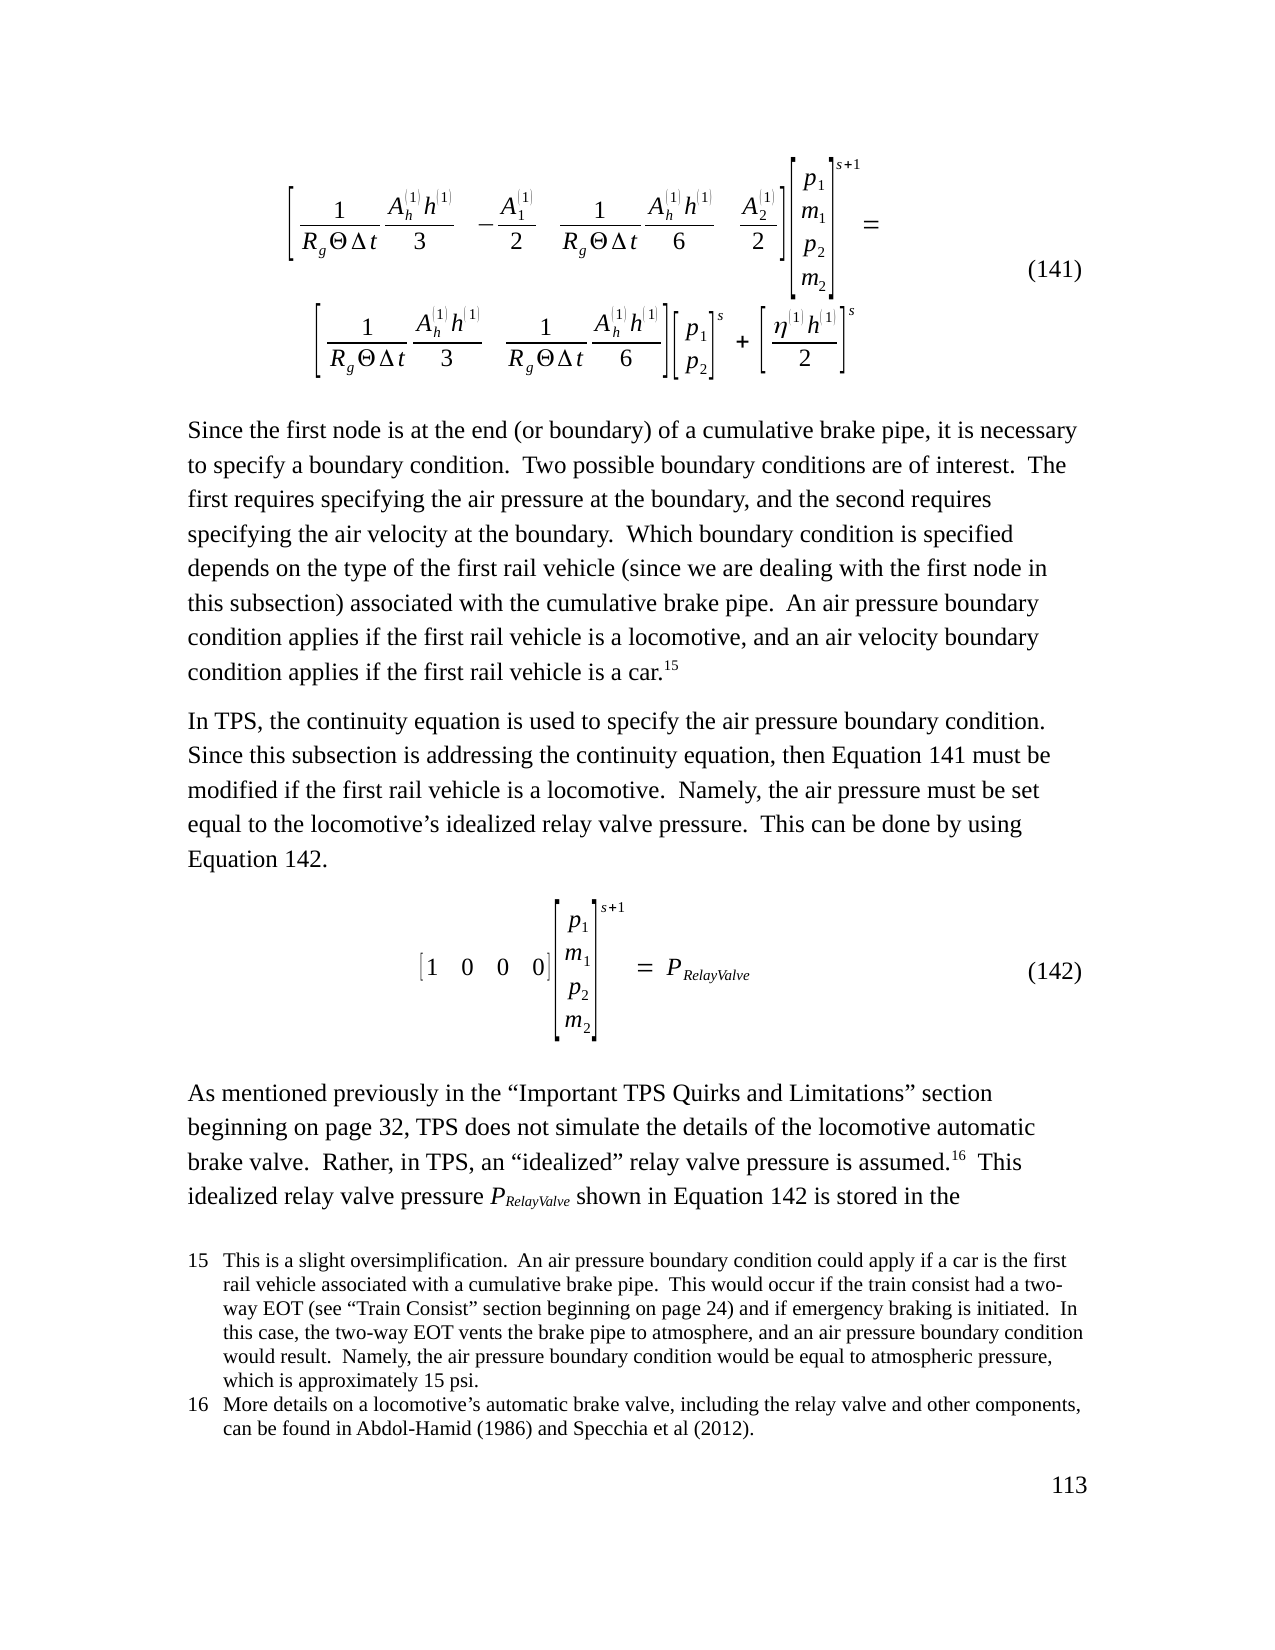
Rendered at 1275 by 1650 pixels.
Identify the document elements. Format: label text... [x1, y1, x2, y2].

table_header (142) [983, 893, 1087, 1049]
table_header [188, 150, 982, 387]
text As mentioned previously in the “Important TPS Quirks and Limitations” section beginning on page 32, TPS does not simulate the details of the locomotive automatic brake valve. Rather, in TPS, an “idealized” relay valve pressure is assumed. This idealized relay valve pressure PRelayValve shown in Equation 142 is stored in the [187, 1078, 1087, 1210]
text This is a slight oversimplification. An air pressure boundary condition could apply if a car is the first rail vehicle associated with a cumulative brake pipe. This would occur if the train consist had a two-way EOT (see “Train Consist” section beginning on page 24) and if emergency braking is initiated. In this case, the two-way EOT vents the brake pipe to atmosphere, and an air pressure boundary condition would result. Namely, the air pressure boundary condition would be equal to atmospheric pressure, which is approximately 15 psi. [187, 1247, 1087, 1392]
text Since the first node is at the end (or boundary) of a cumulative brake pipe, it is necessary to specify a boundary condition. Two possible boundary conditions are of interest. The first requires specifying the air pressure at the boundary, and the second requires specifying the air velocity at the boundary. Which boundary condition is specified depends on the type of the first rail vehicle (since we are dealing with the first node in this subsection) associated with the cumulative brake pipe. An air pressure boundary condition applies if the first rail vehicle is a locomotive, and an air velocity boundary condition applies if the first rail vehicle is a car. [187, 415, 1087, 685]
text In TPS, the continuity equation is used to specify the air pressure boundary condition. Since this subsection is addressing the continuity equation, then Equation 141 must be modified if the first rail vehicle is a locomotive. Namely, the air pressure must be set equal to the locomotive’s idealized relay valve pressure. This can be done by using Equation 142. [187, 706, 1087, 872]
table_header (141) [983, 150, 1087, 387]
table_header [188, 893, 982, 1049]
text More details on a locomotive’s automatic brake valve, including the relay valve and other components, can be found in Abdol-Hamid (1986) and Specchia et al (2012). [187, 1392, 1087, 1440]
